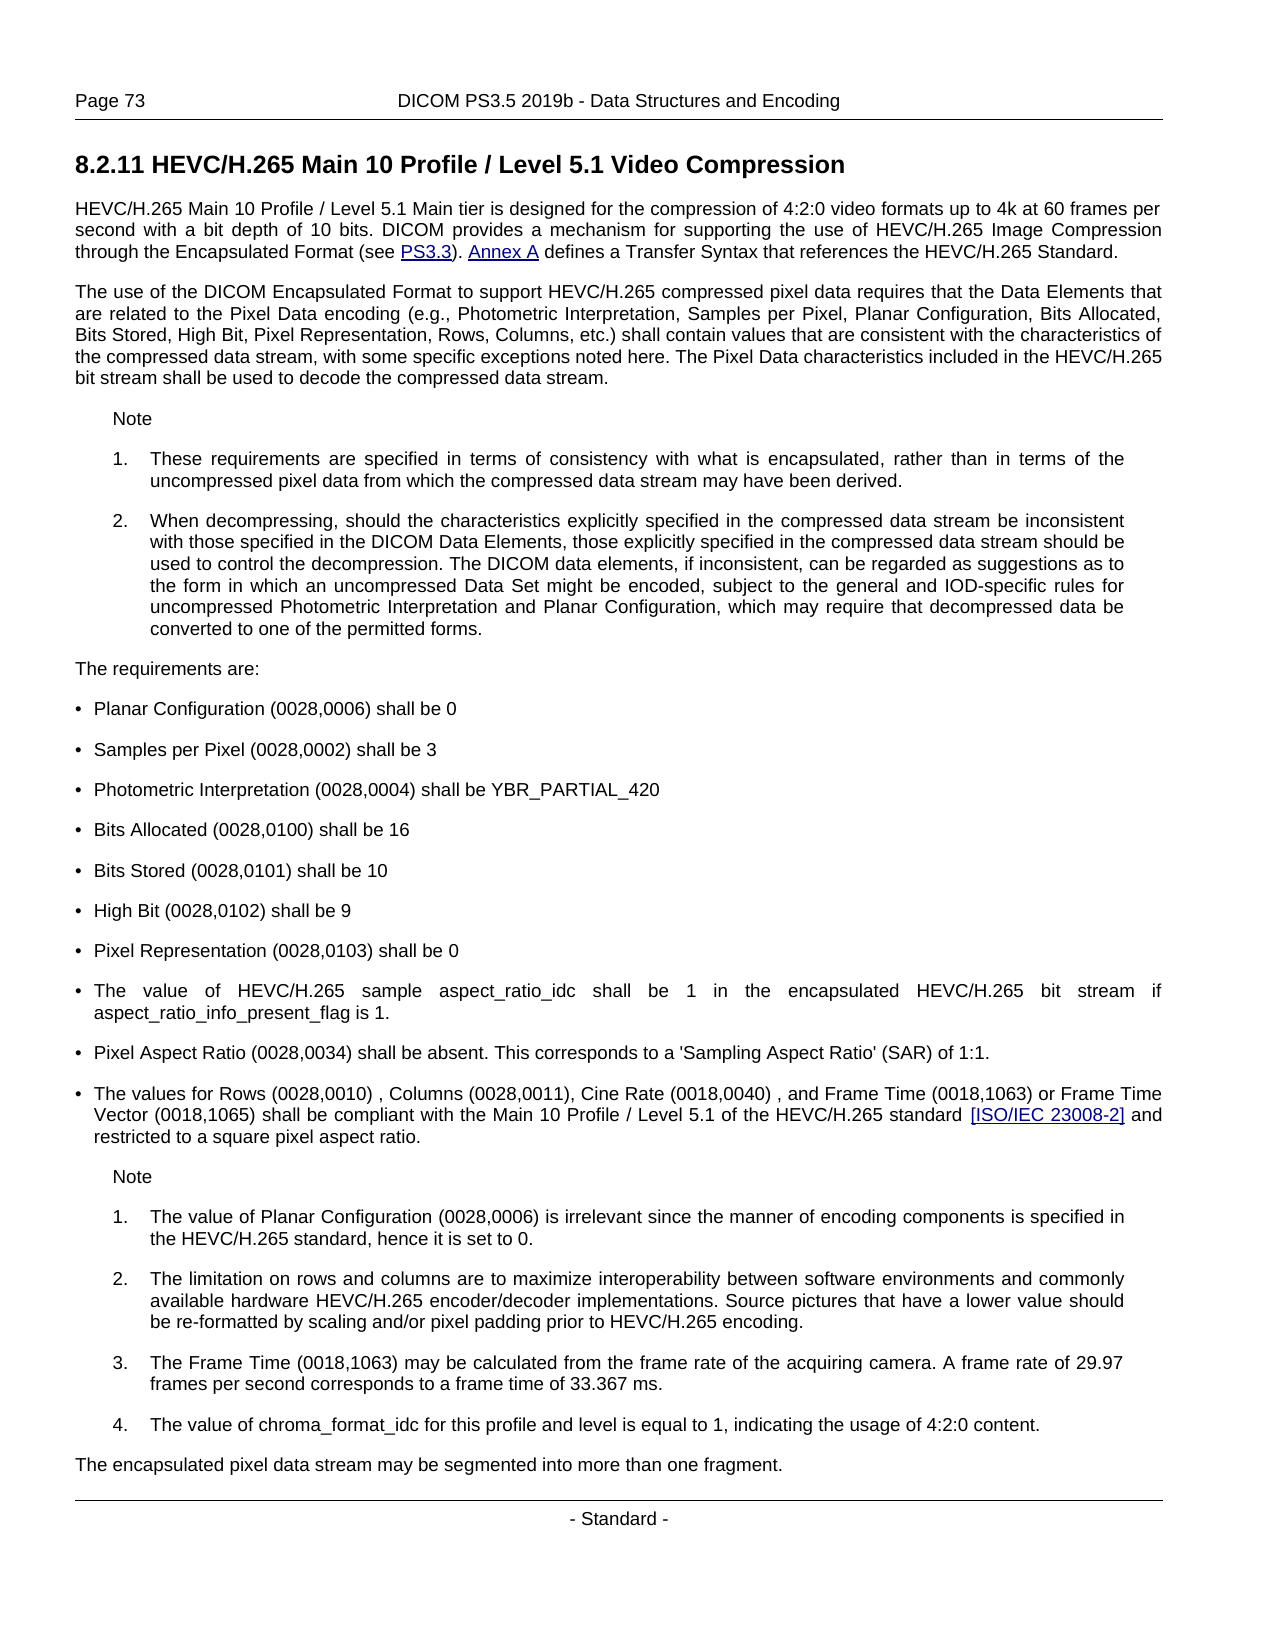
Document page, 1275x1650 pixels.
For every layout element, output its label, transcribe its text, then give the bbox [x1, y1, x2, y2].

text 2. The limitation on rows and columns are to maximize interoperability between software environments and commonly available hardware HEVC/H.265 encoder/decoder implementations. Source pictures that have a lower value should be re-formatted by scaling and/or pixel padding prior to HEVC/H.265 encoding. [112, 1268, 1125, 1333]
text 8.2.11 HEVC/H.265 Main 10 Profile / Level 5.1 Video Compression [75, 150, 1162, 179]
text • High Bit (0028,0102) shall be 9 [75, 900, 1162, 921]
text • Planar Configuration (0028,0006) shall be 0 [75, 698, 1162, 720]
text • Pixel Representation (0028,0103) shall be 0 [75, 940, 1162, 962]
text 1. The value of Planar Configuration (0028,0006) is irrelevant since the manner of encoding components is specified in the HEVC/H.265 standard, hence it is set to 0. [112, 1206, 1125, 1249]
text 2. When decompressing, should the characteristics explicitly specified in the compressed data stream be inconsistent with those specified in the DICOM Data Elements, those explicitly specified in the compressed data stream should be used to control the decompression. The DICOM data elements, if inconsistent, can be regarded as suggestions as to the form in which an uncompressed Data Set might be encoded, subject to the general and IOD-specific rules for uncompressed Photometric Interpretation and Planar Configuration, which may require that decompressed data be converted to one of the permitted forms. [112, 510, 1125, 639]
text Note [112, 1166, 1125, 1187]
text The requirements are: [75, 658, 1162, 679]
text The encapsulated pixel data stream may be segmented into more than one fragment. [75, 1454, 1162, 1475]
text • Pixel Aspect Ratio (0028,0034) shall be absent. This corresponds to a 'Sampling Aspect Ratio' (SAR) of 1:1. [75, 1042, 1162, 1064]
text 1. These requirements are specified in terms of consistency with what is encapsulated, rather than in terms of the uncompressed pixel data from which the compressed data stream may have been derived. [112, 448, 1125, 491]
text • Bits Stored (0028,0101) shall be 10 [75, 859, 1162, 881]
text • Bits Allocated (0028,0100) shall be 16 [75, 819, 1162, 841]
text 4. The value of chroma_format_idc for this profile and level is equal to 1, indicating the usage of 4:2:0 content. [112, 1413, 1125, 1435]
text 3. The Frame Time (0018,1063) may be calculated from the frame rate of the acquiring camera. A frame rate of 29.97 frames per second corresponds to a frame time of 33.367 ms. [112, 1352, 1125, 1395]
text HEVC/H.265 Main 10 Profile / Level 5.1 Main tier is designed for the compression of 4:2:0 video formats up to 4k at 60 frames per second with a bit depth of 10 bits. DICOM provides a mechanism for supporting the use of HEVC/H.265 Image Compression through the Encapsulated Format (see PS3.3). Annex A defines a Transfer Syntax that references the HEVC/H.265 Standard. [75, 197, 1162, 262]
text • The values for Rows (0028,0010) , Columns (0028,0011), Cine Rate (0018,0040) , and Frame Time (0018,1063) or Frame Time Vector (0018,1065) shall be compliant with the Main 10 Profile / Level 5.1 of the HEVC/H.265 standard [ISO/IEC 23008-2] and restricted to a square pixel aspect ratio. [75, 1082, 1162, 1147]
text • The value of HEVC/H.265 sample aspect_ratio_idc shall be 1 in the encapsulated HEVC/H.265 bit stream if aspect_ratio_info_present_flag is 1. [75, 980, 1162, 1023]
text The use of the DICOM Encapsulated Format to support HEVC/H.265 compressed pixel data requires that the Data Elements that are related to the Pixel Data encoding (e.g., Photometric Interpretation, Samples per Pixel, Planar Configuration, Bits Allocated, Bits Stored, High Bit, Pixel Representation, Rows, Columns, etc.) shall contain values that are consistent with the characteristics of the compressed data stream, with some specific exceptions noted here. The Pixel Data characteristics included in the HEVC/H.265 bit stream shall be used to decode the compressed data stream. [75, 281, 1162, 389]
text • Photometric Interpretation (0028,0004) shall be YBR_PARTIAL_420 [75, 779, 1162, 800]
text • Samples per Pixel (0028,0002) shall be 3 [75, 738, 1162, 760]
text Note [112, 407, 1125, 429]
